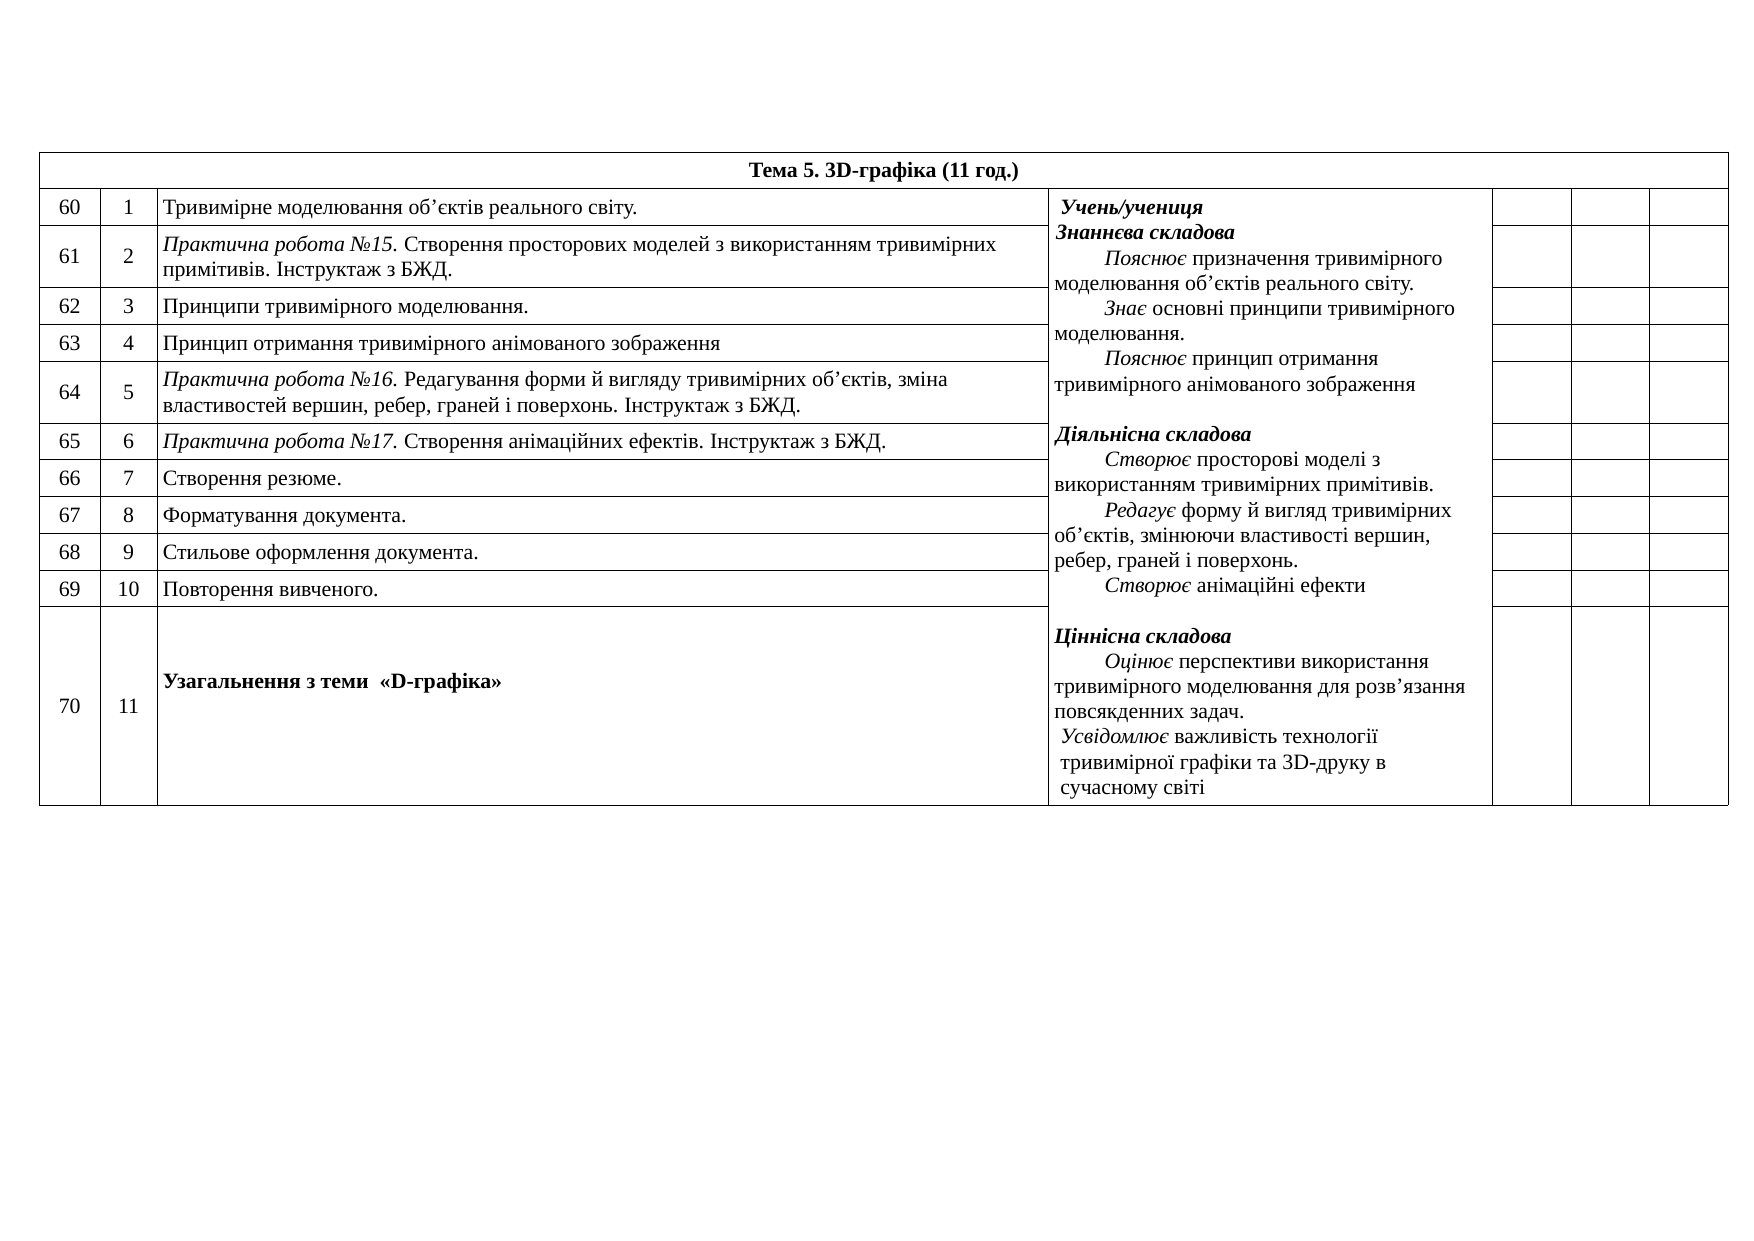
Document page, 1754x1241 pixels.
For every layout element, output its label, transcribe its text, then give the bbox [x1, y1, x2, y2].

table_cell 61 [40, 226, 100, 287]
table_cell [1572, 534, 1649, 570]
table_cell [1650, 571, 1728, 606]
table_cell 68 [40, 534, 100, 570]
table_cell Форматування документа. [158, 497, 1048, 533]
table_cell Практична робота №17. Створення анімаційних ефектів. Інструктаж з БЖД. [158, 424, 1048, 459]
table_cell [1650, 325, 1728, 361]
table_cell [1493, 534, 1571, 570]
table_cell [1493, 189, 1571, 225]
table_cell 6 [101, 424, 157, 459]
table_cell [1493, 362, 1571, 423]
table_cell 5 [101, 362, 157, 423]
table_header Тема 5. 3D-графіка (11 год.) [40, 153, 1728, 188]
table_cell [1572, 288, 1649, 324]
table_cell 65 [40, 424, 100, 459]
table_cell [1650, 497, 1728, 533]
table_cell [1650, 424, 1728, 459]
table_cell 2 [101, 226, 157, 287]
table_cell [1572, 460, 1649, 496]
table_cell 3 [101, 288, 157, 324]
table_cell 9 [101, 534, 157, 570]
table_cell 69 [40, 571, 100, 606]
table_cell [1650, 226, 1728, 287]
table_cell 70 [40, 607, 100, 805]
table_cell Тривимірне моделювання обʼєктів реального світу. [158, 189, 1048, 225]
table_cell 63 [40, 325, 100, 361]
table_cell 64 [40, 362, 100, 423]
table_cell [1493, 607, 1571, 805]
table_cell [1650, 189, 1728, 225]
table_cell [1650, 288, 1728, 324]
table_cell Практична робота №15. Створення просторових моделей з використанням тривимірних примітивів. Інструктаж з БЖД. [158, 226, 1048, 287]
table_cell 1 [101, 189, 157, 225]
table_cell Повторення вивченого. [158, 571, 1048, 606]
table_cell [1650, 607, 1728, 805]
table_cell [1650, 362, 1728, 423]
table_cell [1572, 362, 1649, 423]
table_cell Учень/учениця Знаннєва складова Пояснює призначення тривимірного моделювання об’єктів реального світу. Знає основні принципи тривимірного моделювання. Пояснює принцип отримання тривимірного анімованого зображення Діяльнісна складова Створює просторові моделі з використанням тривимірних примітивів. Редагує форму й вигляд тривимірних об’єктів, змінюючи властивості вершин, ребер, граней і поверхонь. Створює анімаційні ефекти Ціннісна складова Оцінює перспективи використання тривимірного моделювання для розв’язання повсякденних задач. Усвідомлює важливість технології тривимірної графіки та 3D-друку в сучасному світі [1049, 189, 1492, 805]
table_cell [1493, 460, 1571, 496]
table_cell [1493, 497, 1571, 533]
table_cell [1572, 571, 1649, 606]
table_cell Створення резюме. [158, 460, 1048, 496]
table_cell 60 [40, 189, 100, 225]
table_cell [1572, 497, 1649, 533]
table_cell [1493, 226, 1571, 287]
table_cell [1572, 607, 1649, 805]
table_cell 66 [40, 460, 100, 496]
table_cell [1493, 288, 1571, 324]
table_cell Практична робота №16. Редагування форми й вигляду тривимірних об’єктів, зміна властивостей вершин, ребер, граней і поверхонь. Інструктаж з БЖД. [158, 362, 1048, 423]
table_cell 7 [101, 460, 157, 496]
table_cell [1493, 424, 1571, 459]
table_cell [1572, 189, 1649, 225]
table_cell 11 [101, 607, 157, 805]
table_cell [1650, 460, 1728, 496]
table_cell [1650, 534, 1728, 570]
table_cell 10 [101, 571, 157, 606]
table_cell [1572, 424, 1649, 459]
table_cell [1572, 226, 1649, 287]
table_cell Узагальнення з теми «D-графіка» [158, 607, 1048, 805]
table_cell [1572, 325, 1649, 361]
table_cell 4 [101, 325, 157, 361]
table_cell [1493, 325, 1571, 361]
table_cell 62 [40, 288, 100, 324]
table_cell Стильове оформлення документа. [158, 534, 1048, 570]
table_cell Принципи тривимірного моделювання. [158, 288, 1048, 324]
table_cell 8 [101, 497, 157, 533]
table_cell 67 [40, 497, 100, 533]
table_cell [1493, 571, 1571, 606]
table_cell Принцип отримання тривимірного анімованого зображення [158, 325, 1048, 361]
